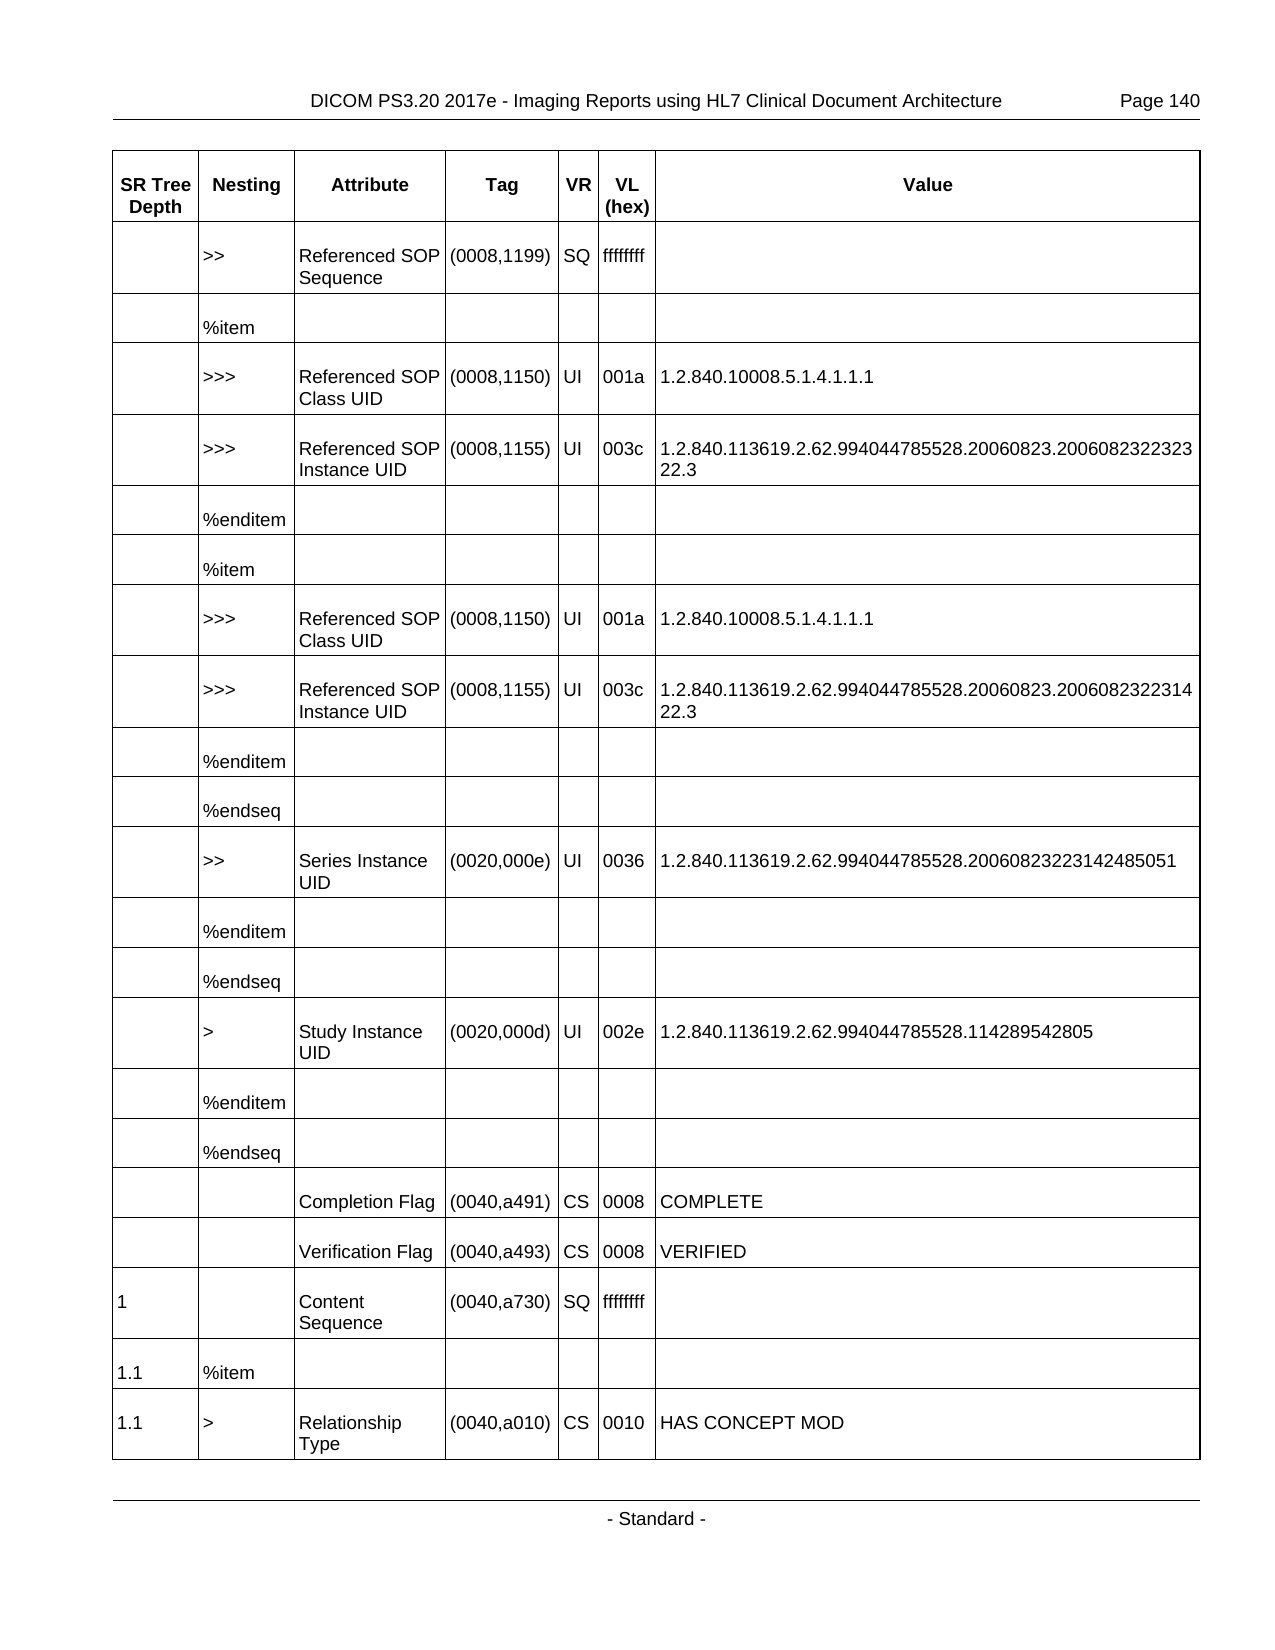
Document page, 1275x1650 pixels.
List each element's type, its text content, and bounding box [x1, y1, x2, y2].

table_cell %item [199, 535, 294, 584]
table_cell 001a [599, 585, 655, 655]
table_cell (0008,1199) [446, 222, 558, 292]
table_cell [599, 1069, 655, 1117]
table_cell COMPLETE [656, 1168, 1199, 1217]
table_cell UI [559, 343, 598, 413]
table_cell >> [199, 827, 294, 897]
table_cell [656, 948, 1199, 997]
table_cell (0008,1150) [446, 343, 558, 413]
table_cell CS [559, 1168, 598, 1217]
table_cell [446, 728, 558, 776]
table_cell %endseq [199, 948, 294, 997]
table_cell %enditem [199, 728, 294, 776]
table_cell [113, 827, 198, 897]
table_cell [559, 486, 598, 534]
table_cell Referenced SOP Instance UID [295, 656, 445, 727]
table_cell [656, 898, 1199, 947]
table_cell [295, 898, 445, 947]
table_cell 0036 [599, 827, 655, 897]
table_header SR Tree Depth [113, 151, 198, 221]
table_cell 002e [599, 998, 655, 1068]
table_cell [559, 1069, 598, 1117]
table_cell %endseq [199, 1119, 294, 1167]
table_cell >>> [199, 343, 294, 413]
table_cell 1 [113, 1268, 198, 1338]
table_cell [113, 1218, 198, 1267]
table_cell %enditem [199, 486, 294, 534]
table_cell 001a [599, 343, 655, 413]
table_cell [656, 294, 1199, 342]
table_cell SQ [559, 1268, 598, 1338]
table_cell [559, 777, 598, 826]
table_cell 1.1 [113, 1339, 198, 1387]
table_cell [113, 728, 198, 776]
table_cell Referenced SOP Instance UID [295, 415, 445, 485]
table_cell [113, 343, 198, 413]
table_cell (0020,000d) [446, 998, 558, 1068]
table_cell %endseq [199, 777, 294, 826]
table_cell 0008 [599, 1218, 655, 1267]
table_cell [113, 777, 198, 826]
table_cell VERIFIED [656, 1218, 1199, 1267]
table_cell [656, 222, 1199, 292]
table_cell UI [559, 998, 598, 1068]
table_cell [113, 294, 198, 342]
table_cell ffffffff [599, 1268, 655, 1338]
table_header Attribute [295, 151, 445, 221]
table_cell 1.2.840.10008.5.1.4.1.1.1 [656, 343, 1199, 413]
table_cell [295, 1339, 445, 1387]
table_cell UI [559, 827, 598, 897]
table_cell [656, 728, 1199, 776]
table_cell [113, 1168, 198, 1217]
table_cell [559, 294, 598, 342]
table_cell [446, 777, 558, 826]
table_cell [295, 948, 445, 997]
table_cell [113, 535, 198, 584]
table_cell Series Instance UID [295, 827, 445, 897]
table_cell SQ [559, 222, 598, 292]
table_cell >>> [199, 585, 294, 655]
table_cell [113, 1069, 198, 1117]
table_cell UI [559, 585, 598, 655]
table_cell >>> [199, 656, 294, 727]
table_cell 1.2.840.113619.2.62.994044785528.20060823223142485051 [656, 827, 1199, 897]
table_cell [599, 898, 655, 947]
table_cell ffffffff [599, 222, 655, 292]
table_cell UI [559, 656, 598, 727]
table_cell [113, 898, 198, 947]
table_cell [599, 948, 655, 997]
table_cell [113, 948, 198, 997]
table_cell [559, 728, 598, 776]
table_cell [199, 1218, 294, 1267]
table_header VR [559, 151, 598, 221]
table_cell [113, 486, 198, 534]
table_cell [295, 1119, 445, 1167]
table_cell [446, 1339, 558, 1387]
table_cell [113, 585, 198, 655]
table_cell Referenced SOP Sequence [295, 222, 445, 292]
table_cell (0040,a491) [446, 1168, 558, 1217]
table_cell [559, 1339, 598, 1387]
table_cell [559, 535, 598, 584]
table_cell [656, 1119, 1199, 1167]
table_cell [113, 415, 198, 485]
table_cell [446, 1119, 558, 1167]
table_cell [599, 486, 655, 534]
table_cell [656, 535, 1199, 584]
table_cell [199, 1268, 294, 1338]
table_cell (0008,1155) [446, 656, 558, 727]
table_cell %item [199, 1339, 294, 1387]
table_cell [599, 728, 655, 776]
table_cell [656, 1339, 1199, 1387]
table_cell [295, 294, 445, 342]
table_cell >> [199, 222, 294, 292]
table_cell [599, 535, 655, 584]
table_cell [656, 777, 1199, 826]
table_cell HAS CONCEPT MOD [656, 1389, 1199, 1459]
table_cell > [199, 1389, 294, 1459]
table_cell [295, 728, 445, 776]
table_cell CS [559, 1218, 598, 1267]
table_cell 1.2.840.113619.2.62.994044785528.114289542805 [656, 998, 1199, 1068]
table_cell [295, 1069, 445, 1117]
table_header VL (hex) [599, 151, 655, 221]
table_cell Relationship Type [295, 1389, 445, 1459]
table_cell [113, 998, 198, 1068]
table_cell [113, 222, 198, 292]
table_cell [599, 1119, 655, 1167]
table_cell (0040,a730) [446, 1268, 558, 1338]
table_cell [656, 486, 1199, 534]
table_cell [599, 777, 655, 826]
table_cell [559, 948, 598, 997]
table_cell [559, 1119, 598, 1167]
table_cell 1.2.840.113619.2.62.994044785528.20060823.200608232232322.3 [656, 415, 1199, 485]
table_cell 0010 [599, 1389, 655, 1459]
table_cell UI [559, 415, 598, 485]
table_cell >>> [199, 415, 294, 485]
table_cell (0040,a010) [446, 1389, 558, 1459]
table_cell [656, 1069, 1199, 1117]
table_cell Verification Flag [295, 1218, 445, 1267]
table_cell [295, 535, 445, 584]
table_header Value [656, 151, 1199, 221]
table_cell 003c [599, 415, 655, 485]
table_cell Completion Flag [295, 1168, 445, 1217]
table_cell Referenced SOP Class UID [295, 343, 445, 413]
table_cell [446, 1069, 558, 1117]
table_cell (0008,1150) [446, 585, 558, 655]
table_cell [599, 1339, 655, 1387]
table_cell Referenced SOP Class UID [295, 585, 445, 655]
table_cell 0008 [599, 1168, 655, 1217]
table_cell 1.2.840.10008.5.1.4.1.1.1 [656, 585, 1199, 655]
table_cell %enditem [199, 1069, 294, 1117]
table_header Tag [446, 151, 558, 221]
table_header Nesting [199, 151, 294, 221]
table_cell > [199, 998, 294, 1068]
table_cell [446, 948, 558, 997]
table_cell %enditem [199, 898, 294, 947]
table_cell [446, 535, 558, 584]
table_cell [599, 294, 655, 342]
table_cell [113, 1119, 198, 1167]
table_cell 003c [599, 656, 655, 727]
table_cell CS [559, 1389, 598, 1459]
table_cell [113, 656, 198, 727]
table_cell [446, 898, 558, 947]
table_cell Content Sequence [295, 1268, 445, 1338]
table_cell [656, 1268, 1199, 1338]
table_cell (0020,000e) [446, 827, 558, 897]
table_cell Study Instance UID [295, 998, 445, 1068]
table_cell [295, 486, 445, 534]
table_cell (0040,a493) [446, 1218, 558, 1267]
table_cell [199, 1168, 294, 1217]
table_cell [446, 294, 558, 342]
table_cell (0008,1155) [446, 415, 558, 485]
table_cell [446, 486, 558, 534]
table_cell %item [199, 294, 294, 342]
table_cell [295, 777, 445, 826]
table_cell 1.2.840.113619.2.62.994044785528.20060823.200608232231422.3 [656, 656, 1199, 727]
table_cell 1.1 [113, 1389, 198, 1459]
table_cell [559, 898, 598, 947]
